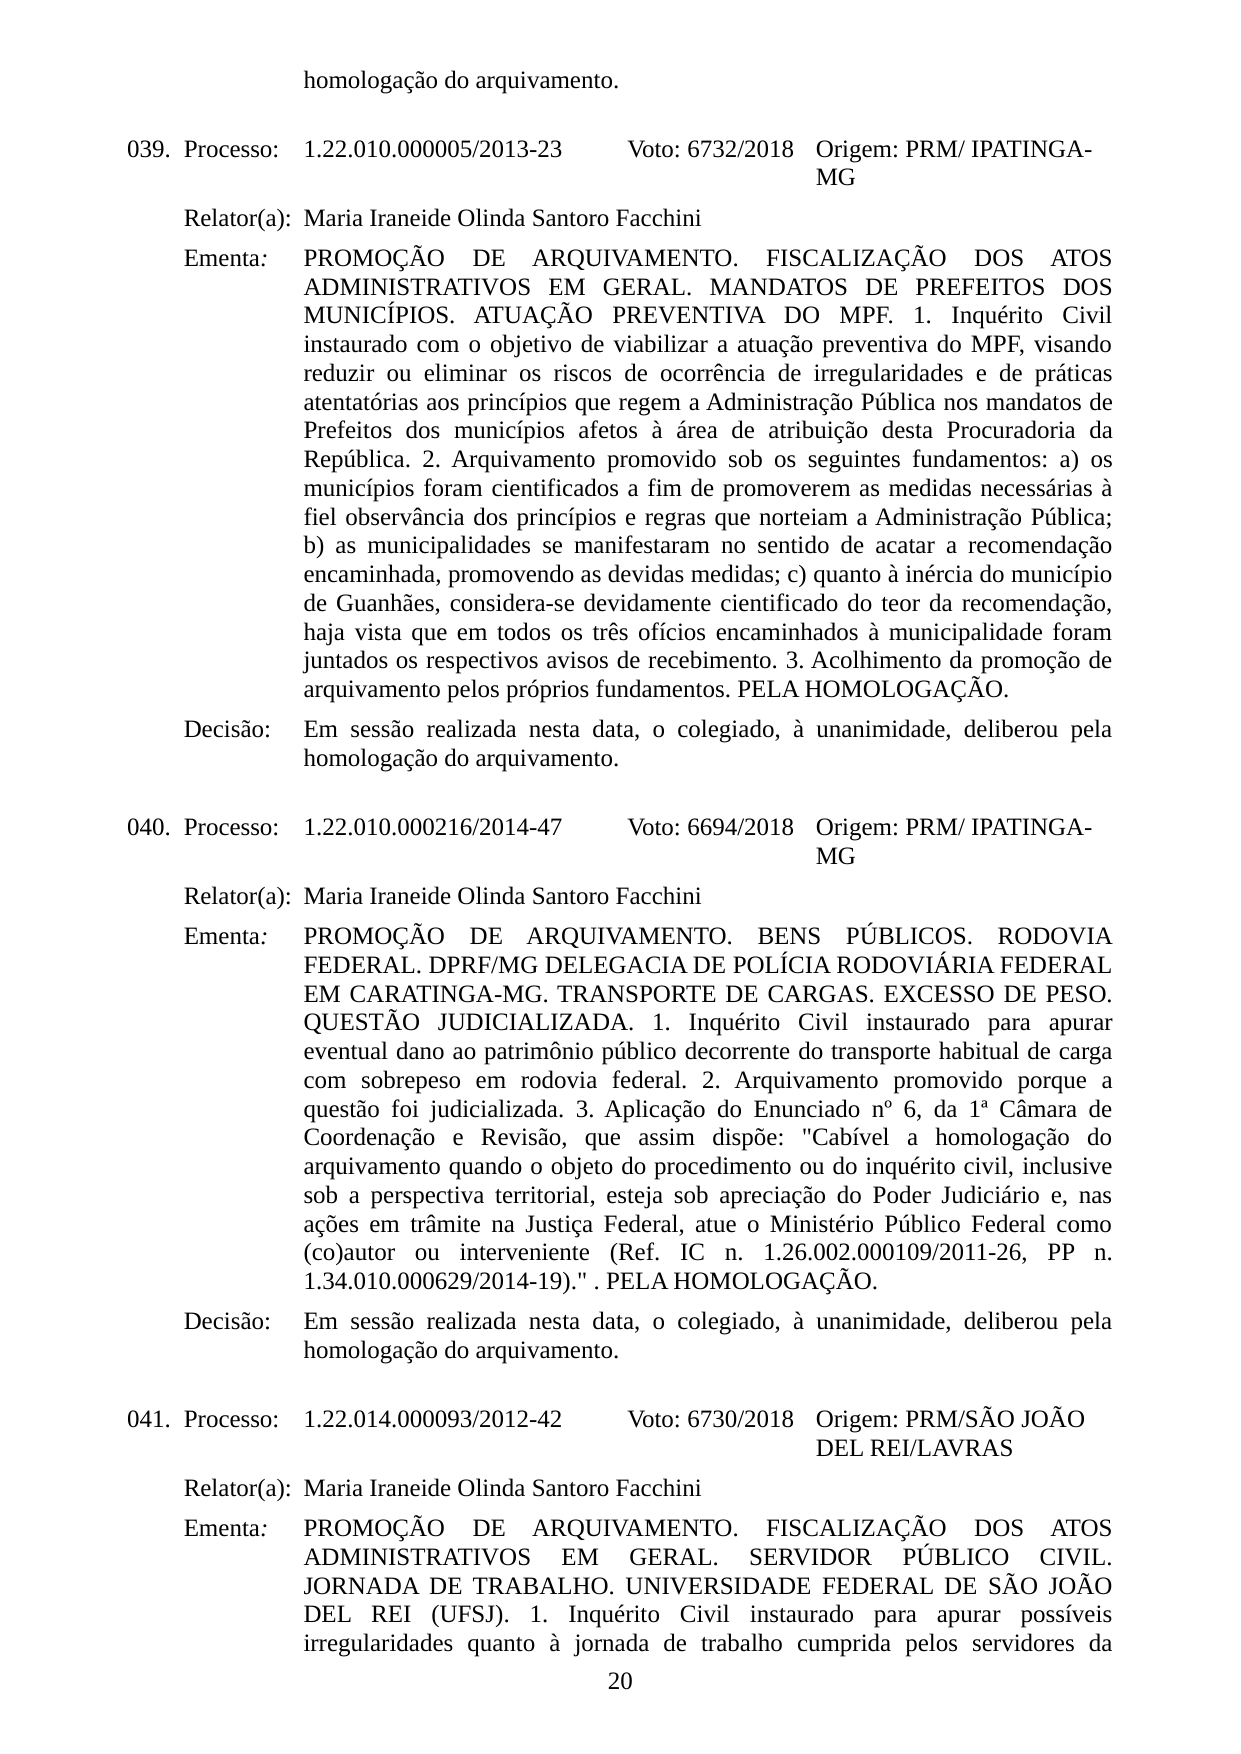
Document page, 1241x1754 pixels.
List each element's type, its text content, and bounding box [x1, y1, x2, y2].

table_cell homologação do arquivamento. [298, 59, 1119, 99]
table_header Processo: [178, 128, 298, 197]
table_header Voto: 6730/2018 [621, 1399, 810, 1467]
table_header Processo: [178, 1399, 298, 1467]
table_header 1.22.010.000216/2014-47 [298, 806, 621, 875]
table_cell PROMOÇÃO DE ARQUIVAMENTO. FISCALIZAÇÃO DOS ATOS ADMINISTRATIVOS EM GERAL. MANDATOS DE PREFEITOS DOS MUNICÍPIOS. ATUAÇÃO PREVENTIVA DO MPF. 1. Inquérito Civil instaurado com o objetivo de viabilizar a atuação preventiva do MPF, visando reduzir ou eliminar os riscos de ocorrência de irregularidades e de práticas atentatórias aos princípios que regem a Administração Pública nos mandatos de Prefeitos dos municípios afetos à área de atribuição desta Procuradoria da República. 2. Arquivamento promovido sob os seguintes fundamentos: a) os municípios foram cientificados a fim de promoverem as medidas necessárias à fiel observância dos princípios e regras que norteiam a Administração Pública; b) as municipalidades se manifestaram no sentido de acatar a recomendação encaminhada, promovendo as devidas medidas; c) quanto à inércia do município de Guanhães, considera-se devidamente cientificado do teor da recomendação, haja vista que em todos os três ofícios encaminhados à municipalidade foram juntados os respectivos avisos de recebimento. 3. Acolhimento da promoção de arquivamento pelos próprios fundamentos. PELA HOMOLOGAÇÃO. [298, 237, 1119, 709]
table_cell [121, 1508, 178, 1663]
table_cell [121, 1468, 178, 1508]
table_cell Ementa: [178, 916, 298, 1301]
table_cell PROMOÇÃO DE ARQUIVAMENTO. FISCALIZAÇÃO DOS ATOS ADMINISTRATIVOS EM GERAL. SERVIDOR PÚBLICO CIVIL. JORNADA DE TRABALHO. UNIVERSIDADE FEDERAL DE SÃO JOÃO DEL REI (UFSJ). 1. Inquérito Civil instaurado para apurar possíveis irregularidades quanto à jornada de trabalho cumprida pelos servidores da [298, 1508, 1119, 1663]
table_cell Relator(a): [178, 875, 298, 916]
table_cell Ementa: [178, 1508, 298, 1663]
table_header Origem: PRM/ IPATINGA-MG [810, 806, 1119, 875]
table_header 040. [121, 806, 178, 875]
table_header 041. [121, 1399, 178, 1467]
table_cell [121, 709, 178, 778]
table_header 1.22.014.000093/2012-42 [298, 1399, 621, 1467]
table_cell Relator(a): [178, 1468, 298, 1508]
table_cell [121, 237, 178, 709]
table_cell [121, 916, 178, 1301]
table_header 039. [121, 128, 178, 197]
table_cell Ementa: [178, 237, 298, 709]
table_cell Maria Iraneide Olinda Santoro Facchini [298, 1468, 1119, 1508]
table_cell Maria Iraneide Olinda Santoro Facchini [298, 875, 1119, 916]
table_cell Decisão: [178, 1301, 298, 1370]
table_cell [121, 197, 178, 237]
table_header Voto: 6732/2018 [621, 128, 810, 197]
table_cell Relator(a): [178, 197, 298, 237]
table_cell Em sessão realizada nesta data, o colegiado, à unanimidade, deliberou pela homologação do arquivamento. [298, 709, 1119, 778]
table_cell [121, 875, 178, 916]
table_cell PROMOÇÃO DE ARQUIVAMENTO. BENS PÚBLICOS. RODOVIA FEDERAL. DPRF/MG DELEGACIA DE POLÍCIA RODOVIÁRIA FEDERAL EM CARATINGA-MG. TRANSPORTE DE CARGAS. EXCESSO DE PESO. QUESTÃO JUDICIALIZADA. 1. Inquérito Civil instaurado para apurar eventual dano ao patrimônio público decorrente do transporte habitual de carga com sobrepeso em rodovia federal. 2. Arquivamento promovido porque a questão foi judicializada. 3. Aplicação do Enunciado nº 6, da 1ª Câmara de Coordenação e Revisão, que assim dispõe: "Cabível a homologação do arquivamento quando o objeto do procedimento ou do inquérito civil, inclusive sob a perspectiva territorial, esteja sob apreciação do Poder Judiciário e, nas ações em trâmite na Justiça Federal, atue o Ministério Público Federal como (co)autor ou interveniente (Ref. IC n. 1.26.002.000109/2011-26, PP n. 1.34.010.000629/2014-19)." . PELA HOMOLOGAÇÃO. [298, 916, 1119, 1301]
table_cell Maria Iraneide Olinda Santoro Facchini [298, 197, 1119, 237]
table_cell Decisão: [178, 709, 298, 778]
table_cell Em sessão realizada nesta data, o colegiado, à unanimidade, deliberou pela homologação do arquivamento. [298, 1301, 1119, 1370]
table_cell [178, 59, 298, 99]
table_cell [121, 59, 178, 99]
table_header 1.22.010.000005/2013-23 [298, 128, 621, 197]
table_header Voto: 6694/2018 [621, 806, 810, 875]
table_cell [121, 1301, 178, 1370]
table_header Processo: [178, 806, 298, 875]
table_header Origem: PRM/ IPATINGA-MG [810, 128, 1119, 197]
table_header Origem: PRM/SÃO JOÃO DEL REI/LAVRAS [810, 1399, 1119, 1467]
